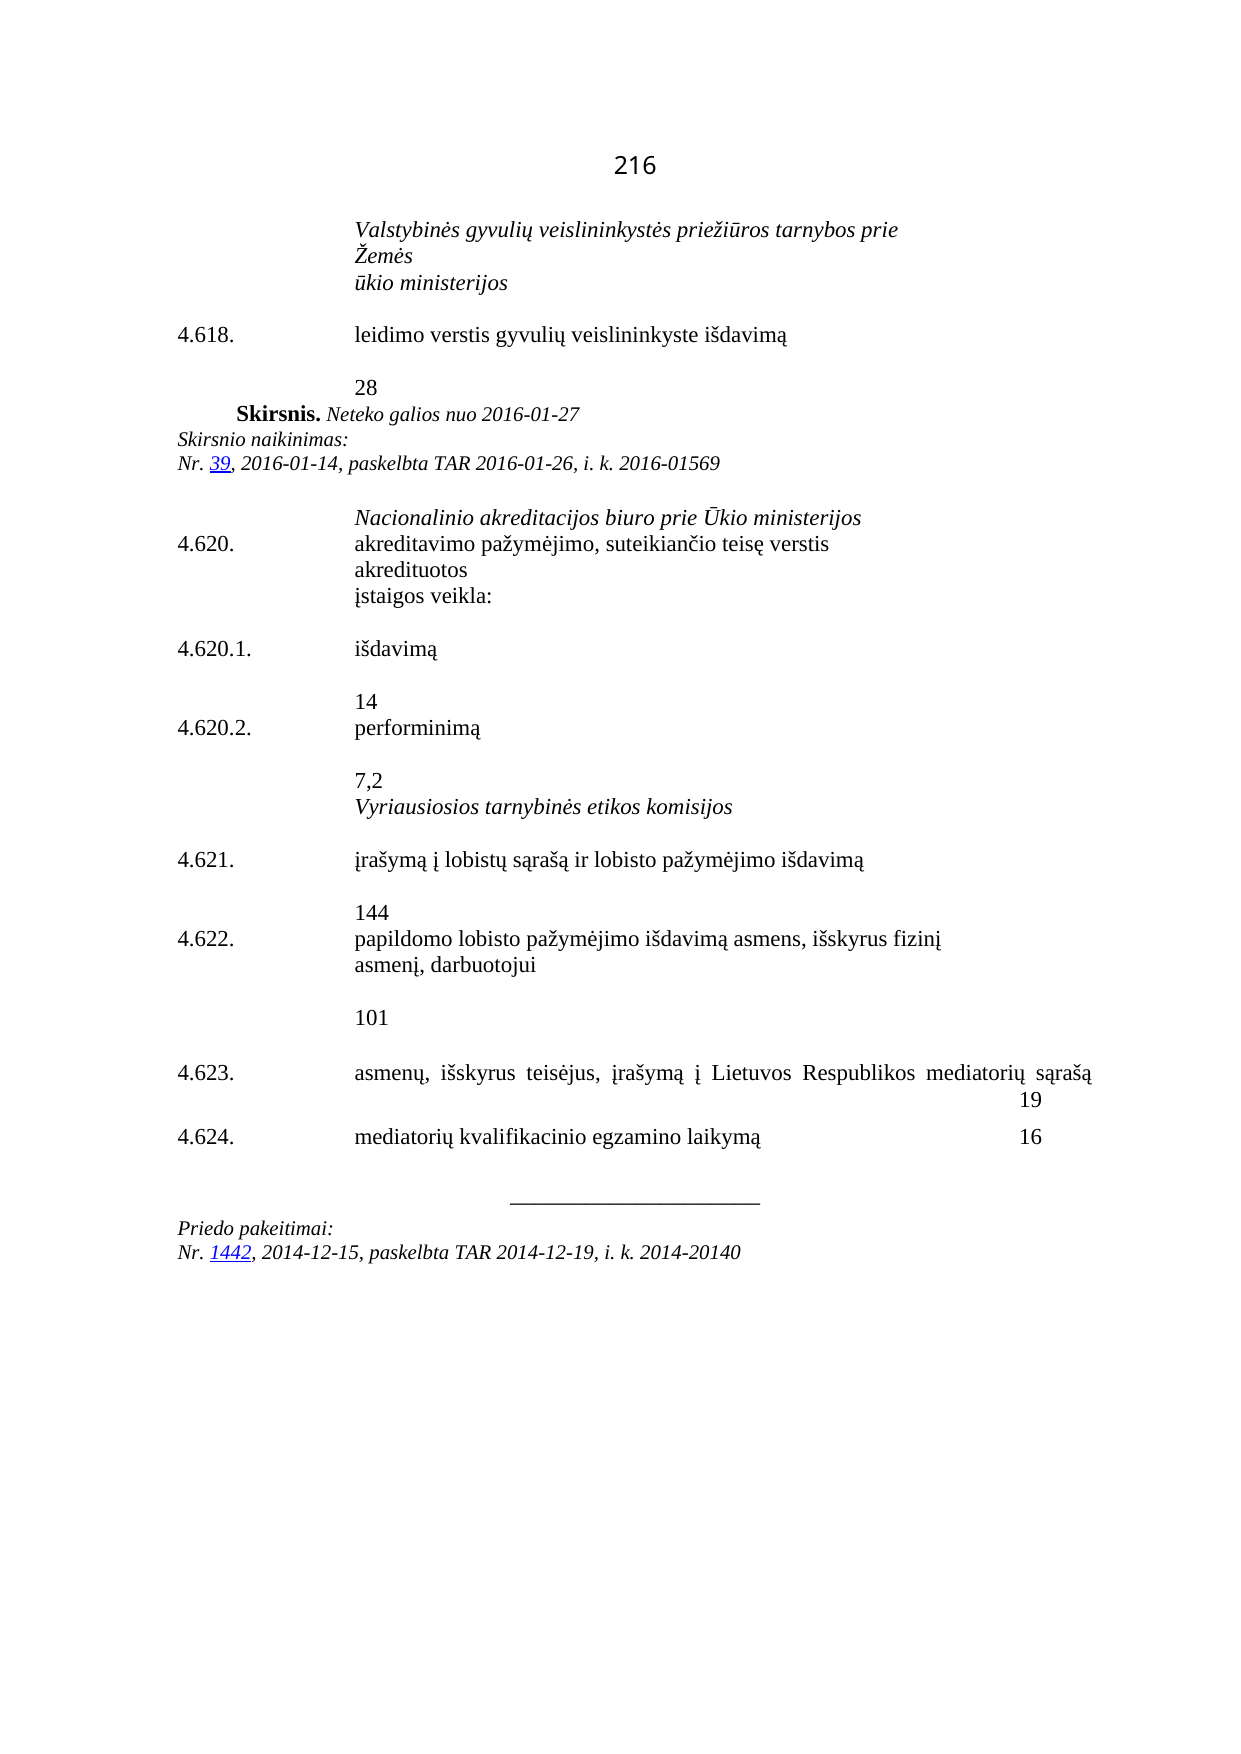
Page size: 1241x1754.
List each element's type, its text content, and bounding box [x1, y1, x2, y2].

text 4.620. akreditavimo pažymėjimo, suteikiančio teisę verstis akredituotos [177, 530, 945, 583]
text 4.618. leidimo verstis gyvulių veislininkyste išdavimą 28 [177, 321, 945, 400]
text Vyriausiosios tarnybinės etikos komisijos [354, 793, 945, 846]
text 4.620.2. performinimą 7,2 [177, 714, 945, 793]
text 4.620.1. išdavimą 14 [177, 635, 945, 714]
text Valstybinės gyvulių veislininkystės priežiūros tarnybos prie Žemės ūkio ministerijos [354, 216, 945, 321]
text 4.624. mediatorių kvalifikacinio egzamino laikymą 16 [177, 1112, 1181, 1149]
text 4.621. įrašymą į lobistų sąrašą ir lobisto pažymėjimo išdavimą 144 [177, 846, 945, 925]
text asmenį, darbuotojui 101 [354, 952, 945, 1031]
text Nr. 1442, 2014-12-15, paskelbta TAR 2014-12-19, i. k. 2014-20140 [177, 1240, 1093, 1264]
text Skirsnis. Neteko galios nuo 2016-01-27 [177, 400, 1093, 427]
text –––––––––––––––––––– [177, 1187, 1093, 1216]
text 4.623. asmenų, išskyrus teisėjus, įrašymą į Lietuvos Respublikos mediatorių sąrašą 19 [177, 1059, 1093, 1112]
text Nacionalinio akreditacijos biuro prie Ūkio ministerijos [354, 503, 945, 530]
text Nr. 39, 2016-01-14, paskelbta TAR 2016-01-26, i. k. 2016-01569 [177, 451, 1093, 475]
text 4.622. papildomo lobisto pažymėjimo išdavimą asmens, išskyrus fizinį [177, 925, 945, 952]
text Priedo pakeitimai: [177, 1216, 1093, 1240]
text Skirsnio naikinimas: [177, 427, 1093, 451]
text įstaigos veikla: [354, 583, 945, 635]
